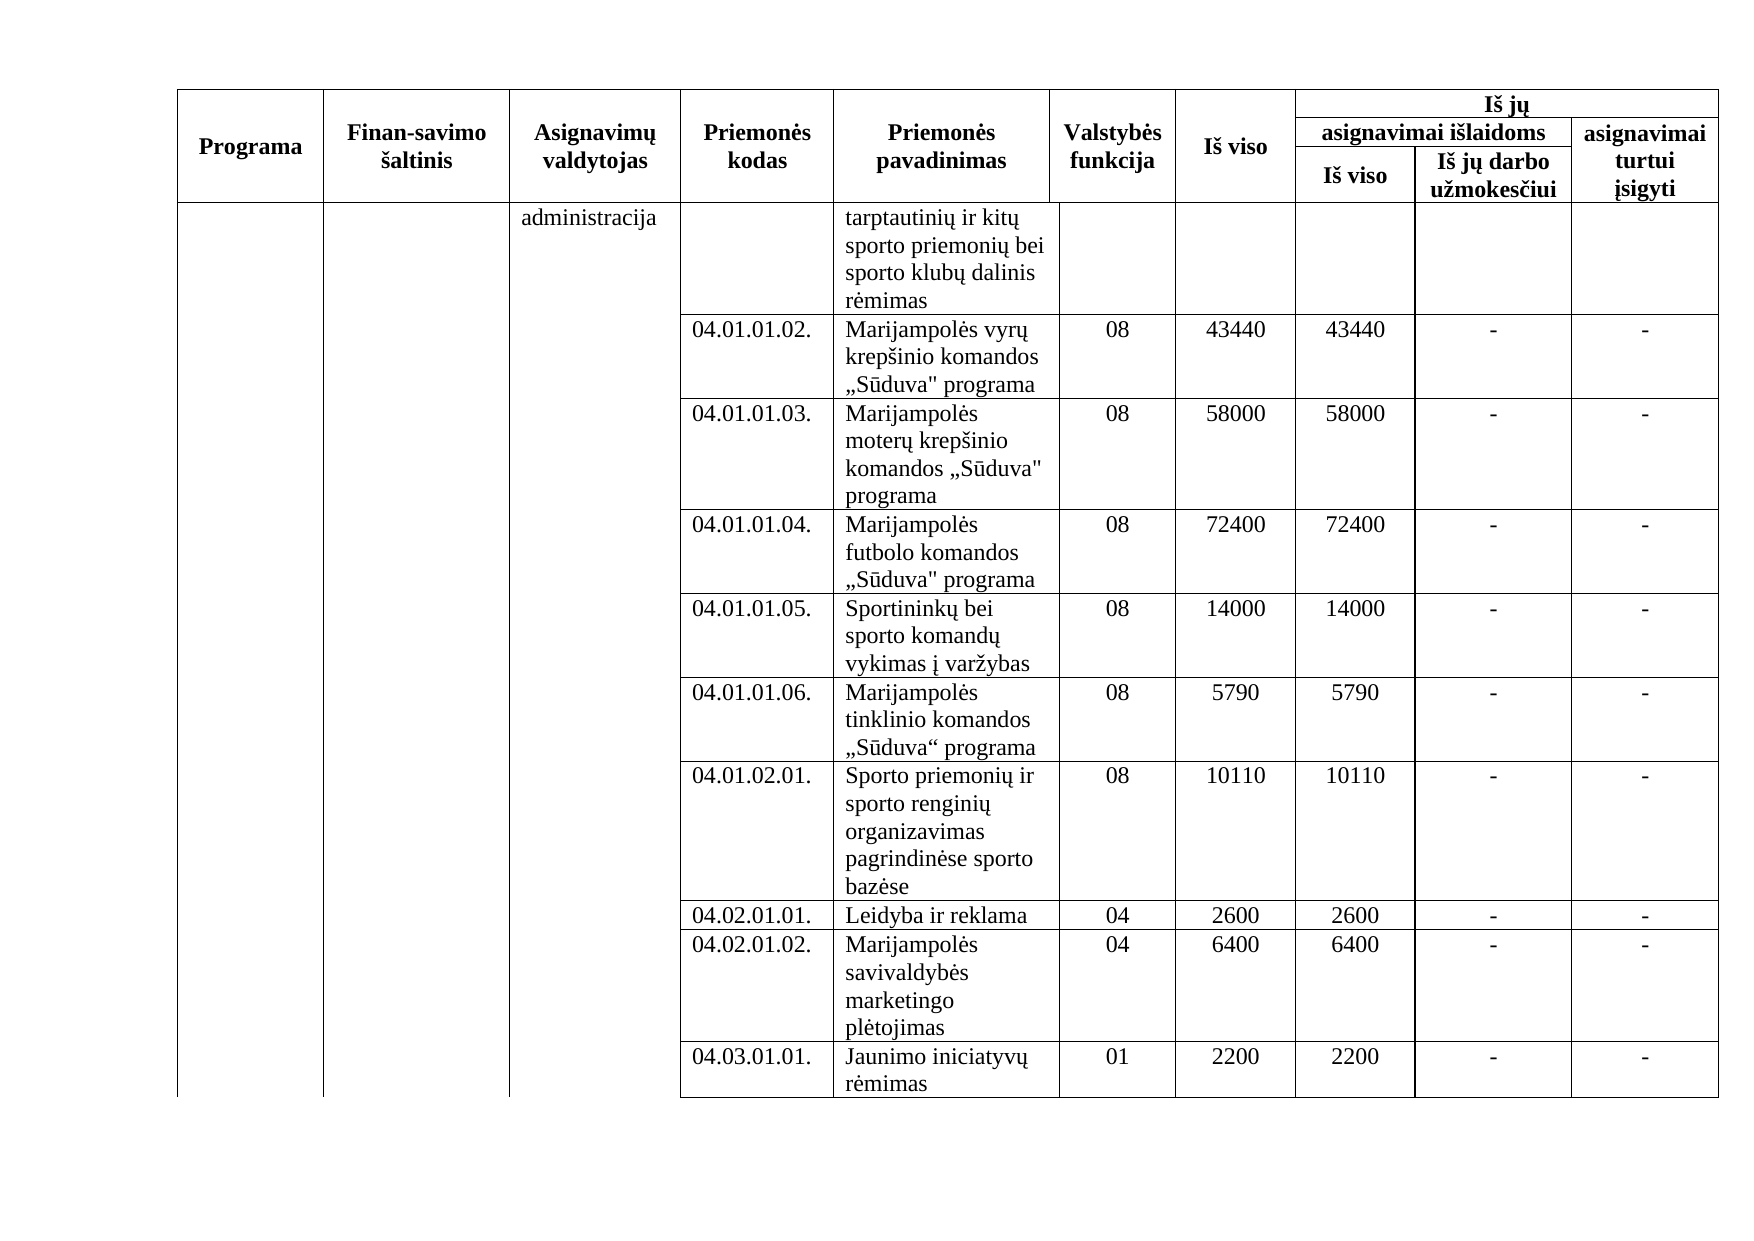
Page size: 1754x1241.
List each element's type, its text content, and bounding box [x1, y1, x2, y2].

table_cell - [1416, 762, 1571, 899]
table_cell - [1416, 678, 1571, 761]
table_header Programa [178, 90, 323, 202]
table_cell [510, 398, 680, 509]
table_cell [1572, 203, 1718, 314]
table_cell 6400 [1176, 930, 1295, 1041]
table_cell [324, 1041, 509, 1097]
table_cell 04.01.01.05. [681, 594, 833, 677]
table_cell - [1572, 399, 1718, 509]
table_cell [178, 677, 323, 761]
table_cell asignavimai išlaidoms [1296, 118, 1571, 146]
table_cell - [1416, 510, 1571, 593]
table_cell [178, 900, 323, 929]
table_cell Leidyba ir reklama [834, 901, 1059, 929]
table_cell [324, 900, 509, 929]
table_cell [178, 1041, 323, 1097]
table_cell [324, 509, 509, 593]
table_cell Iš jų darbo užmokesčiui [1416, 147, 1571, 202]
table_cell - [1416, 399, 1571, 509]
table_cell 2200 [1296, 1042, 1414, 1097]
table_cell - [1572, 315, 1718, 397]
table_cell asignavimai turtui įsigyti [1572, 118, 1718, 202]
table_cell [1060, 203, 1175, 314]
table_cell - [1572, 930, 1718, 1041]
table_header Priemonės kodas [681, 90, 833, 202]
table_cell 04.01.01.03. [681, 399, 833, 509]
table_cell [510, 929, 680, 1041]
table_cell 08 [1060, 510, 1175, 593]
table_cell - [1572, 1042, 1718, 1097]
table_cell 04.01.01.06. [681, 678, 833, 761]
table_cell 14000 [1296, 594, 1414, 677]
table_cell 10110 [1176, 762, 1295, 899]
table_cell 72400 [1296, 510, 1414, 593]
table_cell 43440 [1176, 315, 1295, 397]
table_cell [510, 761, 680, 899]
table_cell [510, 900, 680, 929]
table_cell 2200 [1176, 1042, 1295, 1097]
table_cell 2600 [1176, 901, 1295, 929]
table_header Priemonės pavadinimas [834, 90, 1049, 202]
table_cell [510, 593, 680, 677]
table_cell Sporto priemonių ir sporto renginių organizavimas pagrindinėse sporto bazėse [834, 762, 1059, 899]
table_cell - [1572, 678, 1718, 761]
table_header Valstybės funkcija [1050, 90, 1175, 202]
table_cell 6400 [1296, 930, 1414, 1041]
table_cell [324, 203, 509, 314]
table_cell [324, 398, 509, 509]
table_cell administracija [510, 203, 680, 314]
table_cell - [1416, 901, 1571, 929]
table_header Iš jų [1296, 90, 1718, 117]
table_cell [178, 203, 323, 314]
table_cell Jaunimo iniciatyvų rėmimas [834, 1042, 1059, 1097]
table_cell Marijampolės savivaldybės marketingo plėtojimas [834, 930, 1059, 1041]
table_cell 43440 [1296, 315, 1414, 397]
table_cell 10110 [1296, 762, 1414, 899]
table_cell 04.01.01.04. [681, 510, 833, 593]
table_cell 5790 [1176, 678, 1295, 761]
table_cell 14000 [1176, 594, 1295, 677]
table_cell [510, 1041, 680, 1097]
table_cell [324, 677, 509, 761]
table_cell 08 [1060, 678, 1175, 761]
table_cell - [1572, 901, 1718, 929]
table_cell 08 [1060, 762, 1175, 899]
table_cell 08 [1060, 399, 1175, 509]
table_cell [178, 929, 323, 1041]
table_cell - [1416, 203, 1571, 314]
table_cell [324, 314, 509, 397]
table_cell 5790 [1296, 678, 1414, 761]
table_cell [324, 761, 509, 899]
table_cell [178, 761, 323, 899]
table_header Finan-savimo šaltinis [324, 90, 509, 202]
table_cell [510, 314, 680, 397]
table_cell [324, 593, 509, 677]
table_cell [1176, 203, 1295, 314]
table_cell [681, 203, 833, 314]
table_cell tarptautinių ir kitų sporto priemonių bei sporto klubų dalinis rėmimas [834, 203, 1059, 314]
table_cell 08 [1060, 594, 1175, 677]
table_header Iš viso [1176, 90, 1295, 202]
table_cell 2600 [1296, 901, 1414, 929]
table_cell [324, 929, 509, 1041]
table_cell Marijampolės futbolo komandos „Sūduva" programa [834, 510, 1059, 593]
table_cell 04.01.01.02. [681, 315, 833, 397]
table_cell [510, 509, 680, 593]
table_cell Marijampolės moterų krepšinio komandos „Sūduva" programa [834, 399, 1059, 509]
table_cell - [1572, 762, 1718, 899]
table_cell [178, 314, 323, 397]
table_cell - [1572, 594, 1718, 677]
table_cell [178, 398, 323, 509]
table_cell - [1416, 594, 1571, 677]
table_cell 04 [1060, 901, 1175, 929]
table_cell 01 [1060, 1042, 1175, 1097]
table_cell 58000 [1176, 399, 1295, 509]
table_cell 04.03.01.01. [681, 1042, 833, 1097]
table_cell 58000 [1296, 399, 1414, 509]
table_cell 04.02.01.02. [681, 930, 833, 1041]
table_cell Iš viso [1296, 147, 1414, 202]
table_cell Sportininkų bei sporto komandų vykimas į varžybas [834, 594, 1059, 677]
table_cell - [1416, 930, 1571, 1041]
table_cell 72400 [1176, 510, 1295, 593]
table_cell 04.01.02.01. [681, 762, 833, 899]
table_cell [178, 593, 323, 677]
table_cell 08 [1060, 315, 1175, 397]
table_header Asignavimų valdytojas [510, 90, 680, 202]
table_cell 04.02.01.01. [681, 901, 833, 929]
table_cell [178, 509, 323, 593]
table_cell 04 [1060, 930, 1175, 1041]
table_cell Marijampolės tinklinio komandos „Sūduva“ programa [834, 678, 1059, 761]
table_cell [510, 677, 680, 761]
table_cell - [1416, 1042, 1571, 1097]
table_cell - [1572, 510, 1718, 593]
table_cell - [1416, 315, 1571, 397]
table_cell [1296, 203, 1414, 314]
table_cell Marijampolės vyrų krepšinio komandos „Sūduva" programa [834, 315, 1059, 397]
